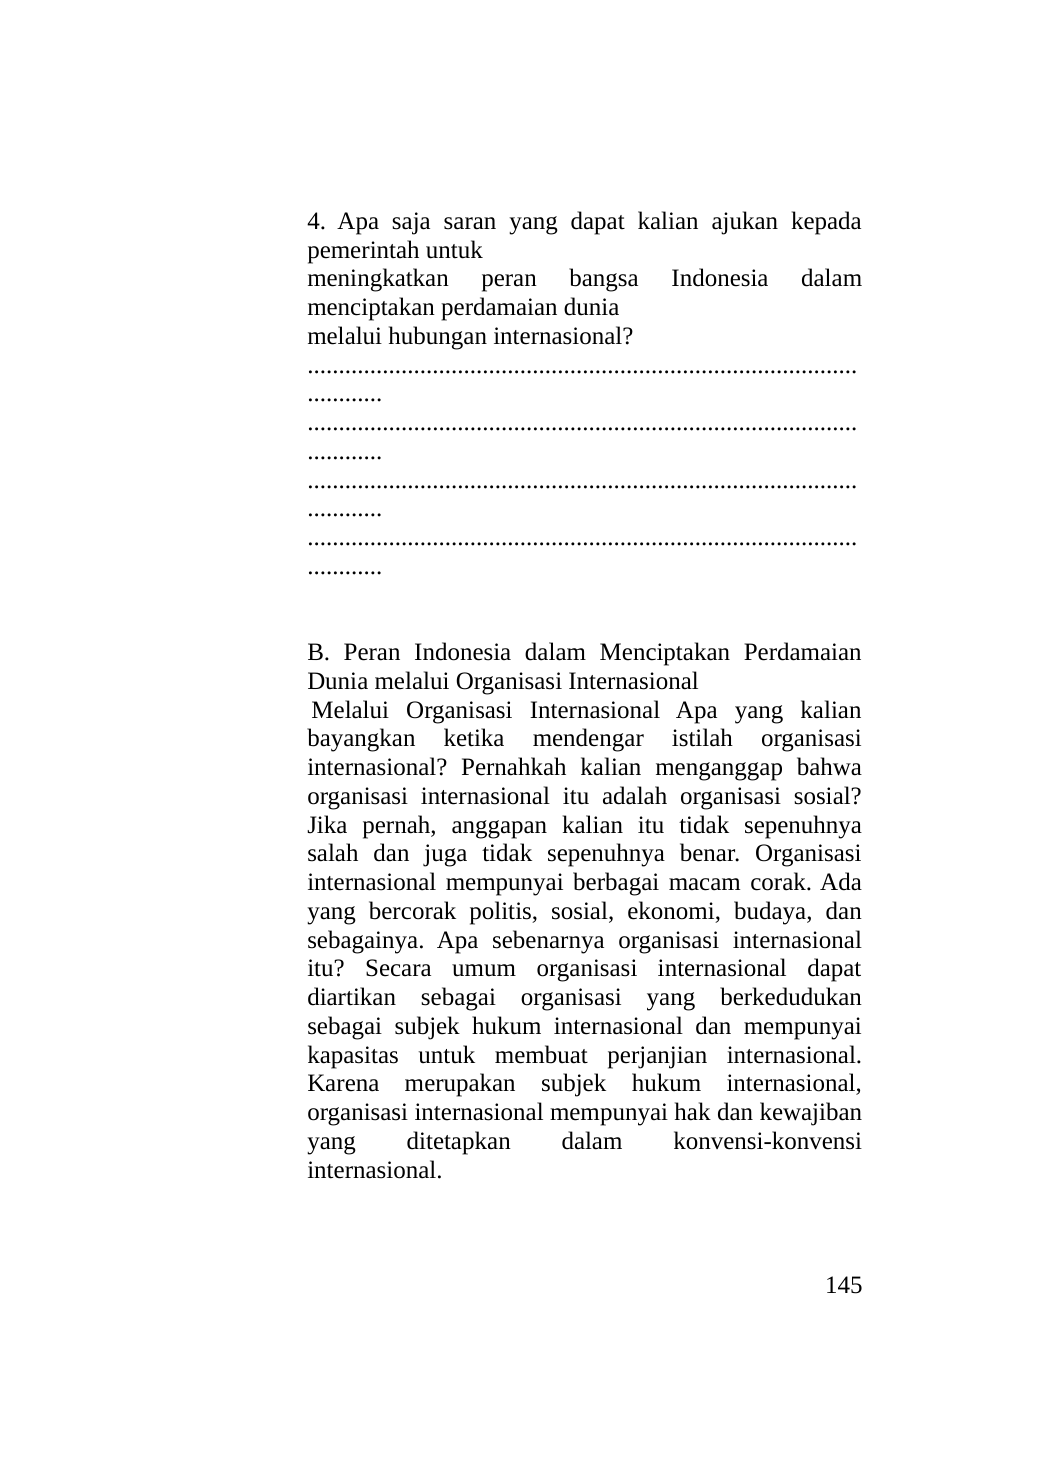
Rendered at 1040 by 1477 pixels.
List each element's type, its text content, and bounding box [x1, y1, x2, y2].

text .................................................................................................... [307, 407, 862, 465]
text Melalui Organisasi Internasional Apa yang kalian bayangkan ketika mendengar istilah organisasi internasional? Pernahkah kalian menganggap bahwa organisasi internasional itu adalah organisasi sosial? Jika pernah, anggapan kalian itu tidak sepenuhnya salah dan juga tidak sepenuhnya benar. Organisasi internasional mempunyai berbagai macam corak. Ada yang bercorak politis, sosial, ekonomi, budaya, dan sebagainya. Apa sebenarnya organisasi internasional itu? Secara umum organisasi internasional dapat diartikan sebagai organisasi yang berkedudukan sebagai subjek hukum internasional dan mempunyai kapasitas untuk membuat perjanjian internasional. Karena merupakan subjek hukum internasional, organisasi internasional mempunyai hak dan kewajiban yang ditetapkan dalam konvensi-konvensi internasional. [307, 695, 862, 1183]
text 4. Apa saja saran yang dapat kalian ajukan kepada pemerintah untuk [307, 206, 862, 263]
text B. Peran Indonesia dalam Menciptakan Perdamaian Dunia melalui Organisasi Internasional [307, 637, 862, 695]
text .................................................................................................... [307, 522, 862, 580]
text .................................................................................................... [307, 350, 862, 407]
text .................................................................................................... [307, 465, 862, 522]
text meningkatkan peran bangsa Indonesia dalam menciptakan perdamaian dunia [307, 263, 862, 321]
text melalui hubungan internasional? [307, 321, 862, 350]
